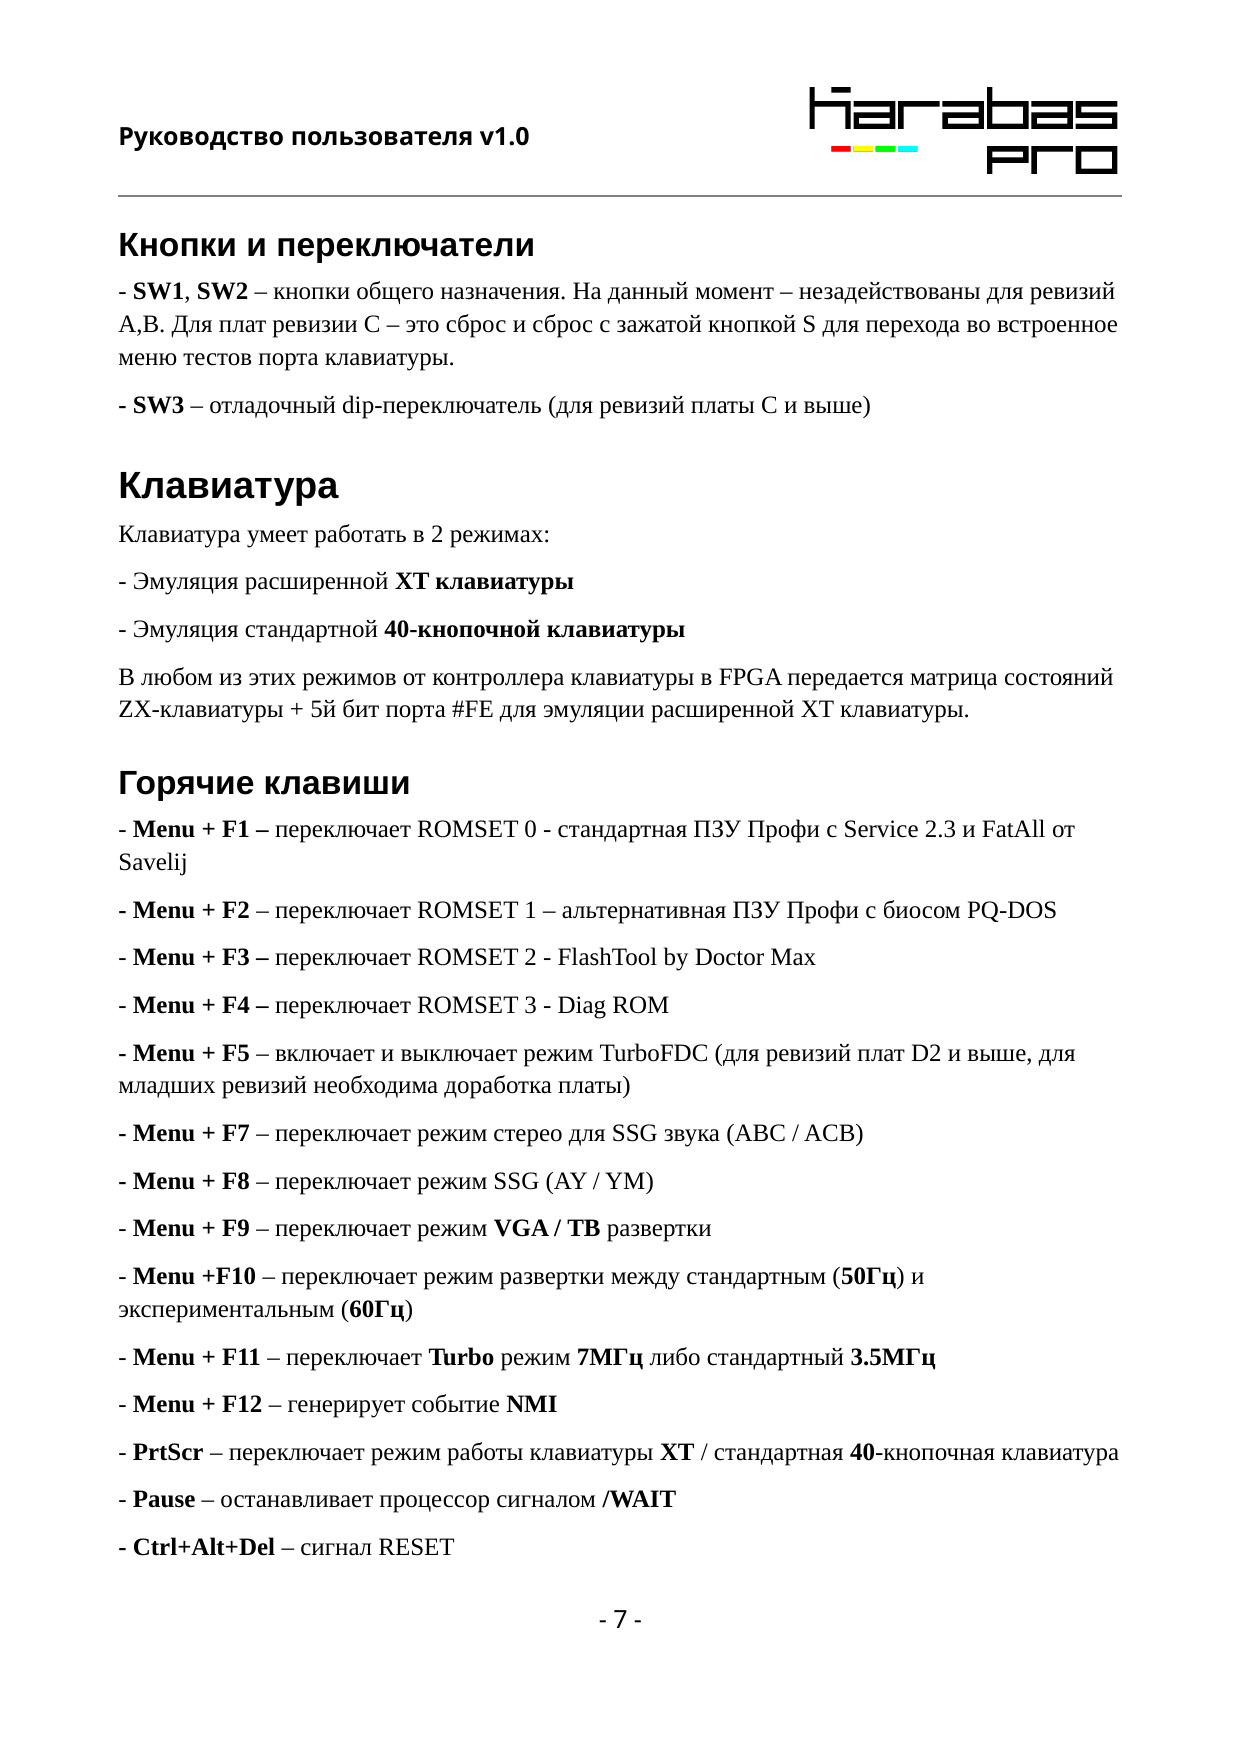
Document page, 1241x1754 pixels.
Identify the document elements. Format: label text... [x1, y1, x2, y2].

text - Menu + F8 – переключает режим SSG (AY / YM) [118, 1166, 1122, 1194]
text - Menu + F5 – включает и выключает режим TurboFDC (для ревизий плат D2 и выше, для младших ревизий необходима доработка платы) [118, 1038, 1122, 1099]
text - SW3 – отладочный dip-переключатель (для ревизий платы C и выше) [118, 390, 1122, 419]
subtitle Кнопки и переключатели [118, 225, 1122, 264]
text - Menu + F4 – переключает ROMSET 3 - Diag ROM [118, 990, 1122, 1019]
picture [809, 84, 1120, 174]
text - Эмуляция расширенной XT клавиатуры [118, 566, 1122, 595]
text Клавиатура умеет работать в 2 режимах: [118, 519, 1122, 547]
text - Ctrl+Alt+Del – сигнал RESET [118, 1532, 1122, 1561]
text - Menu + F9 – переключает режим VGA / ТВ развертки [118, 1213, 1122, 1242]
text - Эмуляция стандартной 40-кнопочной клавиатуры [118, 614, 1122, 643]
text - PrtScr – переключает режим работы клавиатуры XT / стандартная 40-кнопочная клавиатура [118, 1437, 1122, 1466]
subtitle Горячие клавиши [118, 763, 1122, 802]
text - Menu + F2 – переключает ROMSET 1 – альтернативная ПЗУ Профи с биосом PQ-DOS [118, 895, 1122, 923]
text - Pause – останавливает процессор сигналом /WAIT [118, 1484, 1122, 1513]
text - Menu + F7 – переключает режим стерео для SSG звука (ABC / ACB) [118, 1118, 1122, 1147]
text - Menu + F12 – генерирует событие NMI [118, 1389, 1122, 1418]
text - Menu +F10 – переключает режим развертки между стандартным (50Гц) и экспериментальным (60Гц) [118, 1261, 1122, 1323]
text - SW1, SW2 – кнопки общего назначения. На данный момент – незадействованы для ревизий A,B. Для плат ревизии C – это сброс и сброс с зажатой кнопкой S для перехода во встроенное меню тестов порта клавиатуры. [118, 276, 1122, 371]
text - Menu + F1 – переключает ROMSET 0 - стандартная ПЗУ Профи с Service 2.3 и FatAll от Savelij [118, 814, 1122, 876]
text В любом из этих режимов от контроллера клавиатуры в FPGA передается матрица состояний ZX-клавиатуры + 5й бит порта #FE для эмуляции расширенной XT клавиатуры. [118, 662, 1122, 723]
text - Menu + F3 – переключает ROMSET 2 - FlashTool by Doctor Max [118, 942, 1122, 971]
subtitle Клавиатура [118, 463, 1122, 506]
text - Menu + F11 – переключает Turbo режим 7МГц либо стандартный 3.5МГц [118, 1342, 1122, 1370]
